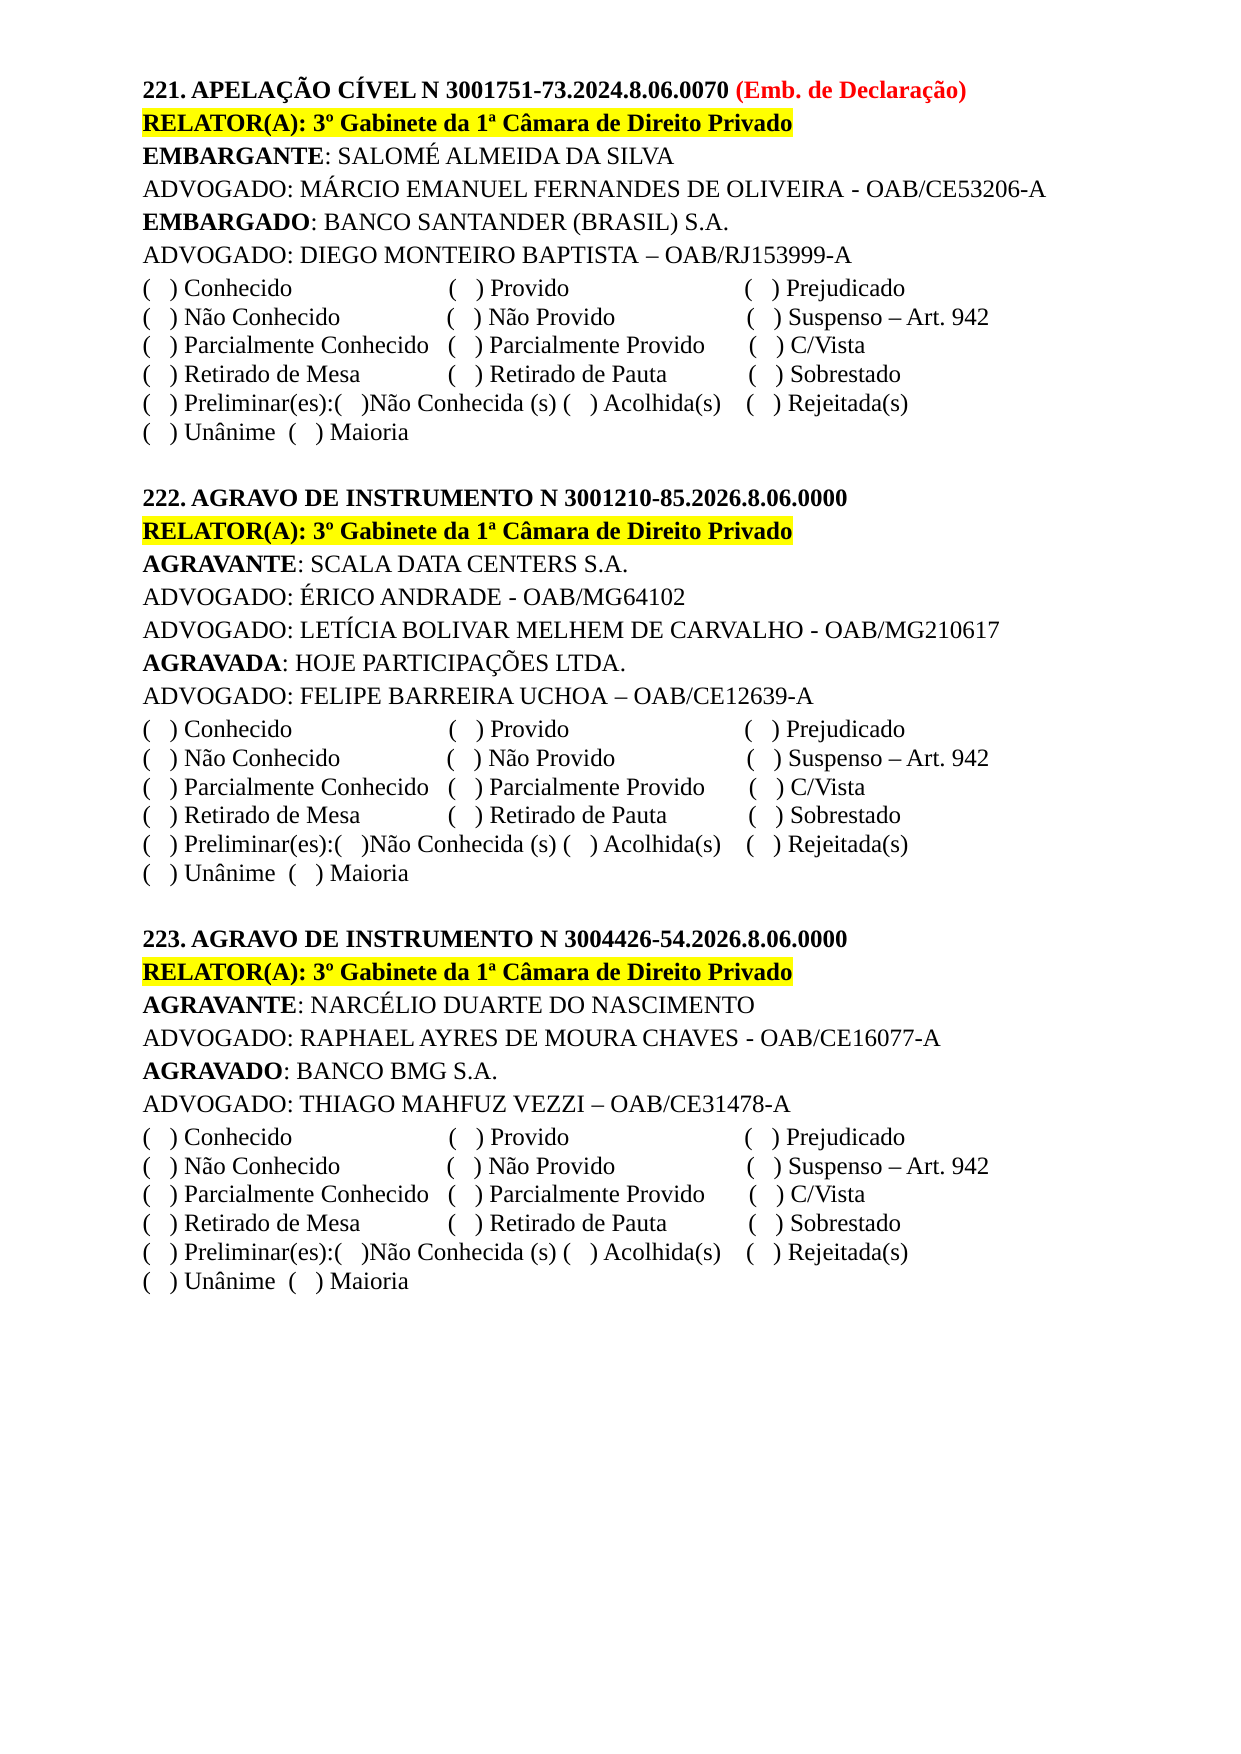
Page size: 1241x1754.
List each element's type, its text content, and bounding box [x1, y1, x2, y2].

text ( ) Não Conhecido ( ) Não Provido ( ) Suspenso – Art. 942 [142, 302, 1158, 331]
text ( ) Conhecido ( ) Provido ( ) Prejudicado [142, 1122, 1141, 1151]
text ( ) Parcialmente Conhecido ( ) Parcialmente Provido ( ) C/Vista [142, 331, 1158, 359]
text ( ) Preliminar(es):( )Não Conhecida (s) ( ) Acolhida(s) ( ) Rejeitada(s) [142, 1237, 1158, 1266]
text ( ) Parcialmente Conhecido ( ) Parcialmente Provido ( ) C/Vista [142, 1179, 1158, 1208]
text ( ) Unânime ( ) Maioria 223. AGRAVO DE INSTRUMENTO N 3004426-54.2026.8.06.0000 RELATOR(A): 3º Gabinete da 1ª Câmara de Direito Privado AGRAVANTE: NARCÉLIO DUARTE DO NASCIMENTO ADVOGADO: RAPHAEL AYRES DE MOURA CHAVES - OAB/CE16077-A AGRAVADO: BANCO BMG S.A. ADVOGADO: THIAGO MAHFUZ VEZZI – OAB/CE31478-A [142, 858, 1141, 1118]
text ( ) Conhecido ( ) Provido ( ) Prejudicado [142, 714, 1141, 743]
text ( ) Conhecido ( ) Provido ( ) Prejudicado [142, 273, 1141, 302]
text ( ) Retirado de Mesa ( ) Retirado de Pauta ( ) Sobrestado [142, 1208, 1158, 1237]
text ( ) Retirado de Mesa ( ) Retirado de Pauta ( ) Sobrestado [142, 359, 1158, 388]
text 221. APELAÇÃO CÍVEL N 3001751-73.2024.8.06.0070 (Emb. de Declaração) RELATOR(A): 3º Gabinete da 1ª Câmara de Direito Privado EMBARGANTE: SALOMÉ ALMEIDA DA SILVA ADVOGADO: MÁRCIO EMANUEL FERNANDES DE OLIVEIRA - OAB/CE53206-A EMBARGADO: BANCO SANTANDER (BRASIL) S.A. ADVOGADO: DIEGO MONTEIRO BAPTISTA – OAB/RJ153999-A [142, 75, 1141, 269]
text ( ) Preliminar(es):( )Não Conhecida (s) ( ) Acolhida(s) ( ) Rejeitada(s) [142, 829, 1158, 858]
text ( ) Preliminar(es):( )Não Conhecida (s) ( ) Acolhida(s) ( ) Rejeitada(s) [142, 388, 1158, 417]
text ( ) Parcialmente Conhecido ( ) Parcialmente Provido ( ) C/Vista [142, 772, 1158, 800]
text ( ) Retirado de Mesa ( ) Retirado de Pauta ( ) Sobrestado [142, 800, 1158, 829]
text ( ) Não Conhecido ( ) Não Provido ( ) Suspenso – Art. 942 [142, 743, 1158, 772]
text ( ) Não Conhecido ( ) Não Provido ( ) Suspenso – Art. 942 [142, 1151, 1158, 1179]
text ( ) Unânime ( ) Maioria 222. AGRAVO DE INSTRUMENTO N 3001210-85.2026.8.06.0000 RELATOR(A): 3º Gabinete da 1ª Câmara de Direito Privado AGRAVANTE: SCALA DATA CENTERS S.A. ADVOGADO: ÉRICO ANDRADE - OAB/MG64102 ADVOGADO: LETÍCIA BOLIVAR MELHEM DE CARVALHO - OAB/MG210617 AGRAVADA: HOJE PARTICIPAÇÕES LTDA. ADVOGADO: FELIPE BARREIRA UCHOA – OAB/CE12639-A [142, 417, 1141, 710]
text ( ) Unânime ( ) Maioria [142, 1266, 1141, 1361]
